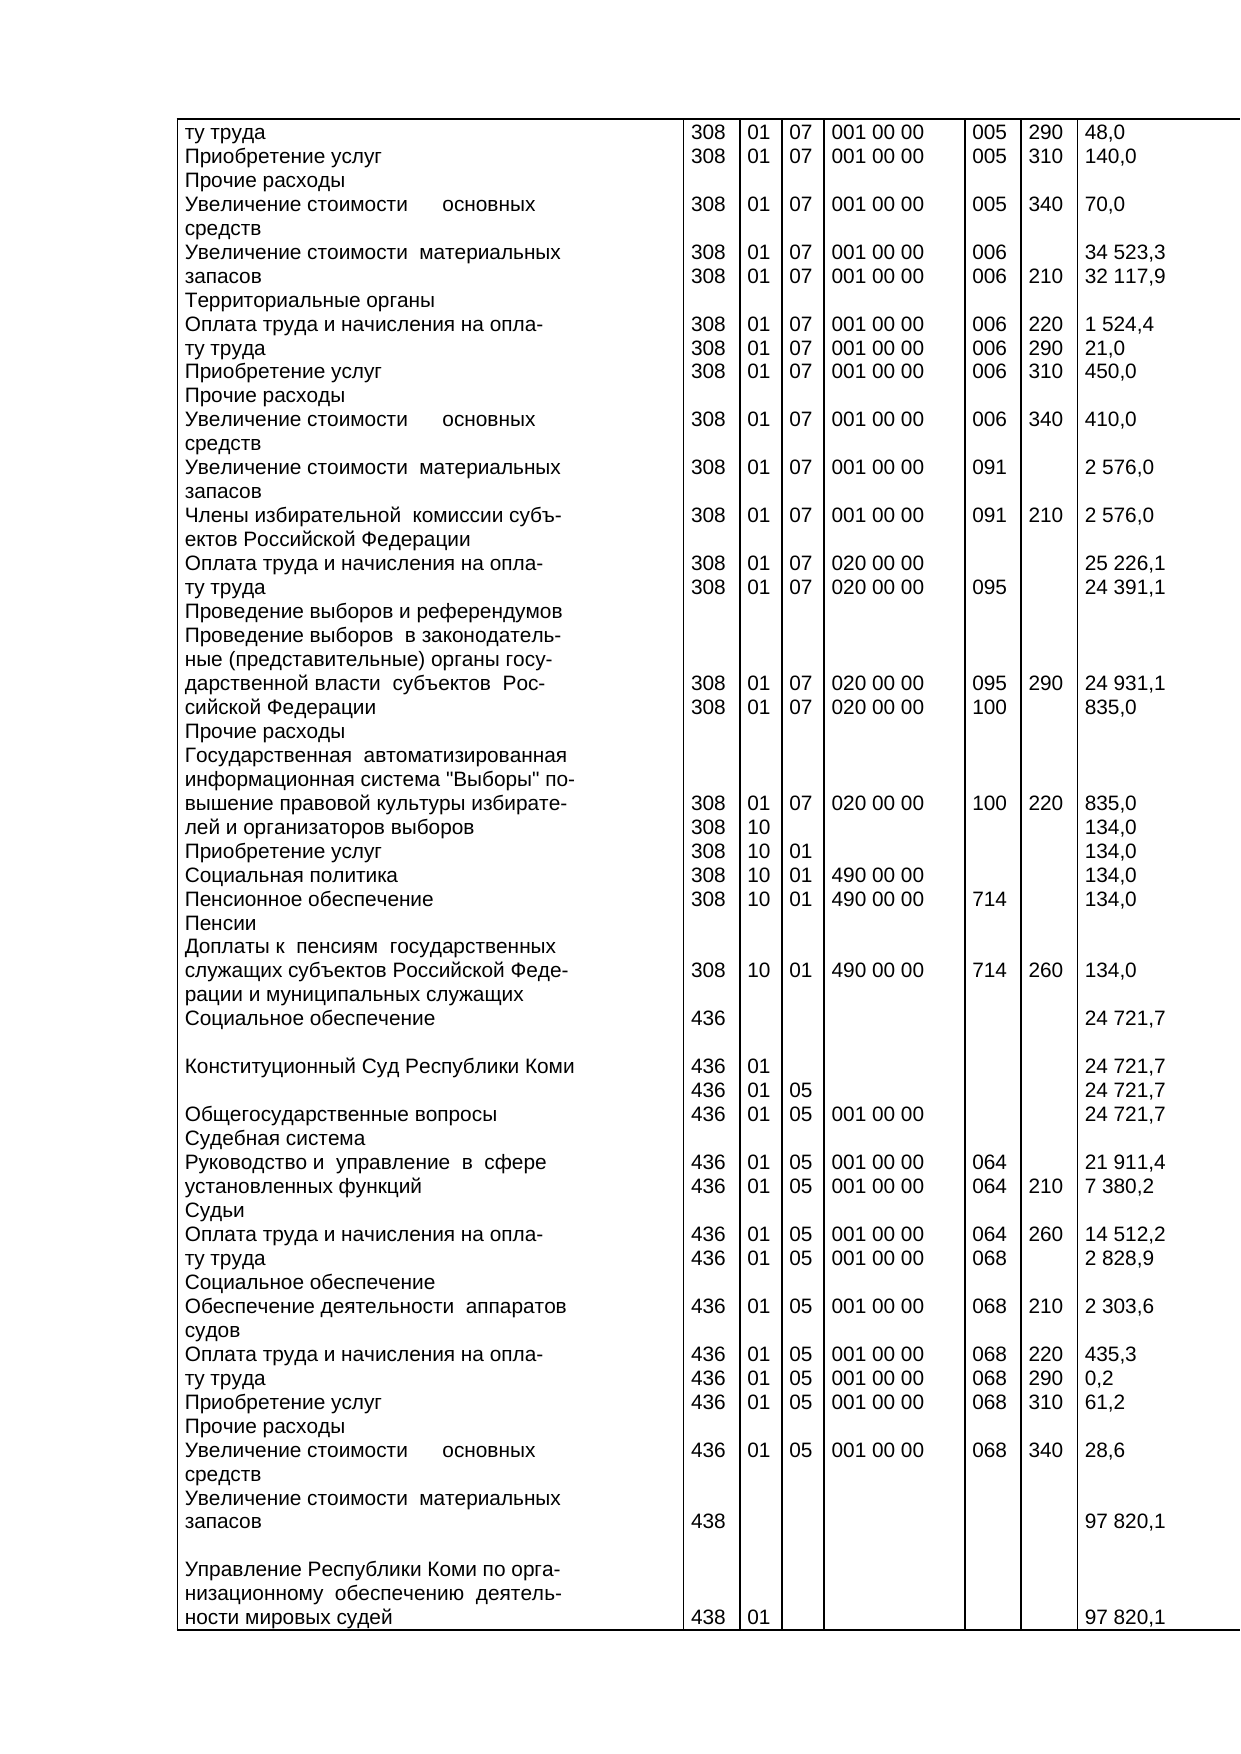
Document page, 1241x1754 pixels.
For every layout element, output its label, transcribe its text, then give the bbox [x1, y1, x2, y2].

table_cell ту труда Приобретение услуг Прочие расходы Увеличение стоимости основных средств Увеличение стоимости материальных запасов Территориальные органы Оплата труда и начисления на опла- ту труда Приобретение услуг Прочие расходы Увеличение стоимости основных средств Увеличение стоимости материальных запасов Члены избирательной комиссии субъ- ектов Российской Федерации Оплата труда и начисления на опла- ту труда Проведение выборов и референдумов Проведение выборов в законодатель- ные (представительные) органы госу- дарственной власти субъектов Рос- сийской Федерации Прочие расходы Государственная автоматизированная информационная система "Выборы" по- вышение правовой культуры избирате- лей и организаторов выборов Приобретение услуг Социальная политика Пенсионное обеспечение Пенсии Доплаты к пенсиям государственных служащих субъектов Российской Феде- рации и муниципальных служащих Социальное обеспечение Конституционный Суд Республики Коми Общегосударственные вопросы Судебная система Руководство и управление в сфере установленных функций Судьи Оплата труда и начисления на опла- ту труда Социальное обеспечение Обеспечение деятельности аппаратов судов Оплата труда и начисления на опла- ту труда Приобретение услуг Прочие расходы Увеличение стоимости основных средств Увеличение стоимости материальных запасов Управление Республики Коми по орга- низационному обеспечению деятель- ности мировых судей [178, 120, 683, 1629]
table_cell 005 005 005 006 006 006 006 006 006 091 091 095 095 100 100 714 714 064 064 064 068 068 068 068 068 068 [966, 120, 1020, 1629]
table_cell 01 01 01 01 01 01 01 01 01 01 01 01 01 01 01 01 10 10 10 10 10 01 01 01 01 01 01 01 01 01 01 01 01 01 [741, 120, 781, 1629]
table_cell 290 310 340 210 220 290 310 340 210 290 220 260 210 260 210 220 290 310 340 [1022, 120, 1077, 1629]
table_cell 308 308 308 308 308 308 308 308 308 308 308 308 308 308 308 308 308 308 308 308 308 436 436 436 436 436 436 436 436 436 436 436 436 436 438 438 [684, 120, 739, 1629]
table_cell 07 07 07 07 07 07 07 07 07 07 07 07 07 07 07 07 01 01 01 01 05 05 05 05 05 05 05 05 05 05 05 [783, 120, 823, 1629]
table_cell 001 00 00 001 00 00 001 00 00 001 00 00 001 00 00 001 00 00 001 00 00 001 00 00 001 00 00 001 00 00 001 00 00 020 00 00 020 00 00 020 00 00 020 00 00 020 00 00 490 00 00 490 00 00 490 00 00 001 00 00 001 00 00 001 00 00 001 00 00 001 00 00 001 00 00 001 00 00 001 00 00 001 00 00 001 00 00 [825, 120, 964, 1629]
table_cell 48,0 140,0 70,0 34 523,3 32 117,9 1 524,4 21,0 450,0 410,0 2 576,0 2 576,0 25 226,1 24 391,1 24 931,1 835,0 835,0 134,0 134,0 134,0 134,0 134,0 24 721,7 24 721,7 24 721,7 24 721,7 21 911,4 7 380,2 14 512,2 2 828,9 2 303,6 435,3 0,2 61,2 28,6 97 820,1 97 820,1 [1078, 120, 1240, 1629]
